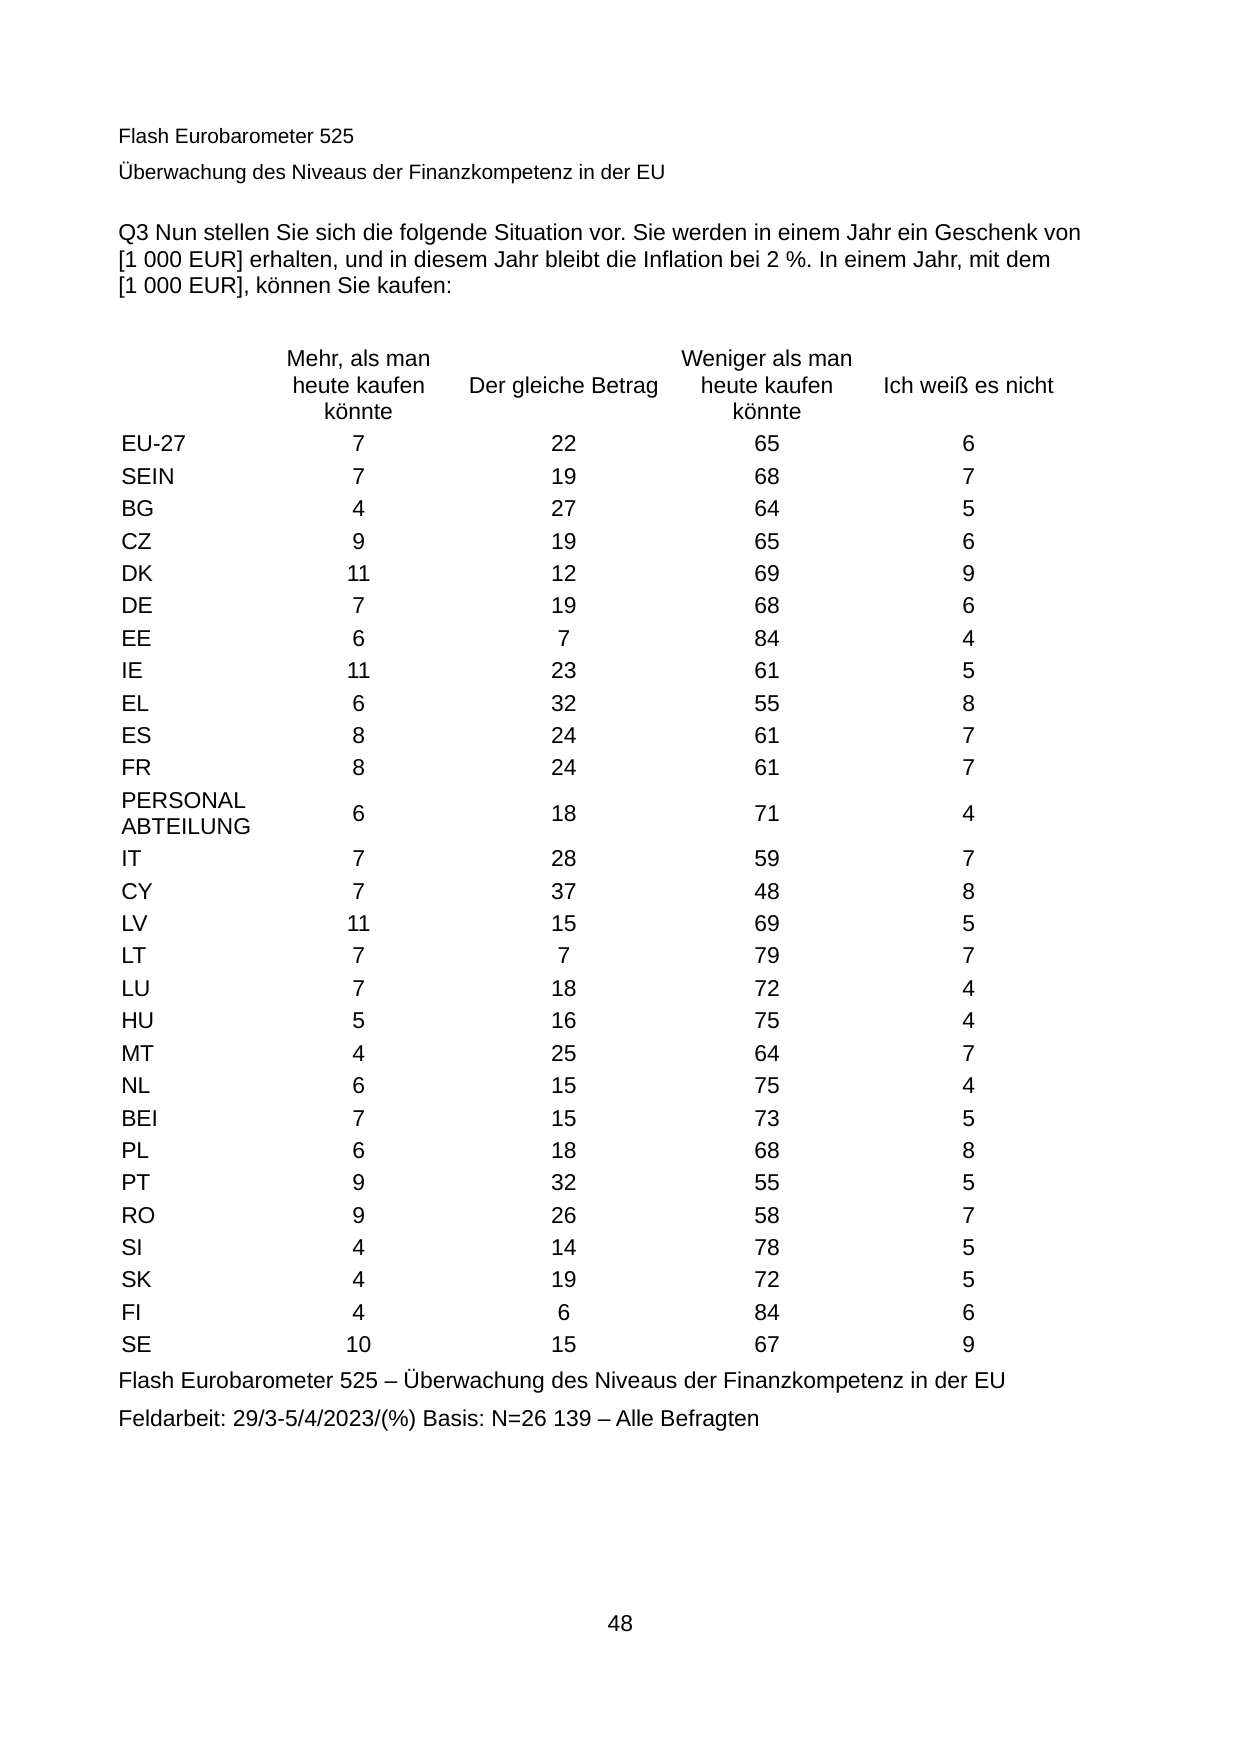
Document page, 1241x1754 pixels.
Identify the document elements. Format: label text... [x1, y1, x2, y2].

table_cell 7 [257, 428, 460, 460]
table_cell 5 [866, 1231, 1070, 1263]
table_cell 5 [866, 1166, 1070, 1199]
table_cell 19 [460, 589, 667, 622]
table_cell 25 [460, 1037, 667, 1069]
table_cell CY [118, 875, 257, 907]
table_cell 7 [257, 940, 460, 972]
table_cell 58 [667, 1199, 866, 1231]
table_cell 9 [257, 1199, 460, 1231]
table_cell 7 [866, 460, 1070, 492]
table_cell SK [118, 1264, 257, 1296]
table_cell 78 [667, 1231, 866, 1263]
table_cell 24 [460, 719, 667, 751]
table_cell 73 [667, 1101, 866, 1134]
table_cell 4 [257, 1231, 460, 1263]
table_header [118, 343, 257, 427]
table_cell 18 [460, 784, 667, 842]
table_cell LV [118, 907, 257, 939]
table_cell 6 [257, 1069, 460, 1101]
table_cell 6 [257, 687, 460, 719]
table_cell EE [118, 622, 257, 654]
table_cell BG [118, 492, 257, 524]
table_cell 8 [866, 875, 1070, 907]
table_cell 26 [460, 1199, 667, 1231]
table_cell 5 [866, 907, 1070, 939]
table_cell 10 [257, 1328, 460, 1361]
table_cell 8 [257, 719, 460, 751]
table_cell 69 [667, 907, 866, 939]
table_cell 32 [460, 687, 667, 719]
table_cell 68 [667, 460, 866, 492]
table_cell FR [118, 751, 257, 784]
table_cell 9 [257, 1166, 460, 1199]
table_header Mehr, als man heute kaufen könnte [257, 343, 460, 427]
table_cell 7 [257, 460, 460, 492]
table_cell 79 [667, 940, 866, 972]
table_cell 5 [866, 492, 1070, 524]
table_cell 72 [667, 1264, 866, 1296]
table_cell 4 [866, 784, 1070, 842]
table_cell 8 [257, 751, 460, 784]
table_cell 7 [257, 972, 460, 1004]
table_cell HU [118, 1004, 257, 1037]
text Flash Eurobarometer 525 – Überwachung des Niveaus der Finanzkompetenz in der EU [118, 1367, 1122, 1393]
table_cell 19 [460, 1264, 667, 1296]
table_cell 7 [257, 842, 460, 875]
table_cell 7 [866, 1199, 1070, 1231]
table_cell 84 [667, 622, 866, 654]
table_cell 28 [460, 842, 667, 875]
table_cell 48 [667, 875, 866, 907]
table_cell 24 [460, 751, 667, 784]
table_cell 55 [667, 1166, 866, 1199]
table_cell 75 [667, 1004, 866, 1037]
table_cell 4 [866, 622, 1070, 654]
table_cell EU-27 [118, 428, 257, 460]
table_cell 15 [460, 1101, 667, 1134]
table_cell 4 [257, 1296, 460, 1328]
table_cell ES [118, 719, 257, 751]
table_cell 9 [866, 557, 1070, 589]
table_cell MT [118, 1037, 257, 1069]
table_cell DE [118, 589, 257, 622]
table_cell SE [118, 1328, 257, 1361]
table_cell 5 [866, 1101, 1070, 1134]
table_cell 7 [866, 1037, 1070, 1069]
text Feldarbeit: 29/3-5/4/2023/(%) Basis: N=26 139 – Alle Befragten [118, 1405, 1122, 1431]
table_cell 7 [257, 1101, 460, 1134]
table_cell 65 [667, 428, 866, 460]
table_cell 9 [257, 525, 460, 557]
table_cell LU [118, 972, 257, 1004]
table_cell 16 [460, 1004, 667, 1037]
table_cell PERSONALABTEILUNG [118, 784, 257, 842]
table_cell 68 [667, 1134, 866, 1166]
table_cell 11 [257, 557, 460, 589]
table_cell 7 [866, 842, 1070, 875]
table_cell 18 [460, 972, 667, 1004]
table_cell 7 [866, 751, 1070, 784]
table_cell 59 [667, 842, 866, 875]
table_cell 71 [667, 784, 866, 842]
table_cell 6 [866, 589, 1070, 622]
table_cell 19 [460, 460, 667, 492]
table_cell 19 [460, 525, 667, 557]
table_cell 8 [866, 1134, 1070, 1166]
table_cell 67 [667, 1328, 866, 1361]
table_cell 7 [866, 719, 1070, 751]
table_cell 18 [460, 1134, 667, 1166]
table_cell 64 [667, 1037, 866, 1069]
table_cell SEIN [118, 460, 257, 492]
table_cell 7 [460, 622, 667, 654]
table_cell RO [118, 1199, 257, 1231]
table_cell 23 [460, 654, 667, 687]
table_cell 64 [667, 492, 866, 524]
table_cell 68 [667, 589, 866, 622]
table_cell 27 [460, 492, 667, 524]
table_cell 7 [460, 940, 667, 972]
table_cell 22 [460, 428, 667, 460]
table_cell 8 [866, 687, 1070, 719]
table_cell 14 [460, 1231, 667, 1263]
table_cell BEI [118, 1101, 257, 1134]
table_cell 7 [257, 875, 460, 907]
table_cell 5 [866, 654, 1070, 687]
table_cell 6 [866, 428, 1070, 460]
table_cell 4 [866, 1004, 1070, 1037]
table_cell 6 [866, 525, 1070, 557]
table_cell 69 [667, 557, 866, 589]
table_cell 55 [667, 687, 866, 719]
table_cell IT [118, 842, 257, 875]
table_cell 61 [667, 654, 866, 687]
table_cell 6 [460, 1296, 667, 1328]
table_cell 4 [257, 1264, 460, 1296]
table_cell 5 [866, 1264, 1070, 1296]
table_cell FI [118, 1296, 257, 1328]
table_cell 61 [667, 751, 866, 784]
table_cell 6 [257, 622, 460, 654]
text Q3 Nun stellen Sie sich die folgende Situation vor. Sie werden in einem Jahr ein Geschenk von [1 000 EUR] erhalten, und in diesem Jahr bleibt die Inflation bei 2 %. In einem Jahr, mit dem [1 000 EUR], können Sie kaufen: [118, 219, 1122, 298]
table_cell 61 [667, 719, 866, 751]
table_cell 4 [257, 1037, 460, 1069]
table_cell 37 [460, 875, 667, 907]
table_cell PL [118, 1134, 257, 1166]
table_cell 11 [257, 907, 460, 939]
table_cell IE [118, 654, 257, 687]
table_cell 84 [667, 1296, 866, 1328]
table_cell CZ [118, 525, 257, 557]
table_header Ich weiß es nicht [866, 343, 1070, 427]
table_cell 32 [460, 1166, 667, 1199]
table_cell 4 [866, 1069, 1070, 1101]
table_cell PT [118, 1166, 257, 1199]
table_cell 12 [460, 557, 667, 589]
table_cell 7 [866, 940, 1070, 972]
table_cell 65 [667, 525, 866, 557]
table_cell EL [118, 687, 257, 719]
table_cell 5 [257, 1004, 460, 1037]
table_cell SI [118, 1231, 257, 1263]
table_cell 6 [257, 1134, 460, 1166]
table_cell 6 [257, 784, 460, 842]
table_cell 7 [257, 589, 460, 622]
table_header Weniger als man heute kaufen könnte [667, 343, 866, 427]
table_cell 72 [667, 972, 866, 1004]
table_cell 15 [460, 1069, 667, 1101]
table_cell LT [118, 940, 257, 972]
table_cell NL [118, 1069, 257, 1101]
table_cell 9 [866, 1328, 1070, 1361]
table_header Der gleiche Betrag [460, 343, 667, 427]
table_cell 4 [866, 972, 1070, 1004]
table_cell 75 [667, 1069, 866, 1101]
table_cell 4 [257, 492, 460, 524]
table_cell 15 [460, 907, 667, 939]
table_cell DK [118, 557, 257, 589]
table_cell 11 [257, 654, 460, 687]
table_cell 15 [460, 1328, 667, 1361]
table_cell 6 [866, 1296, 1070, 1328]
